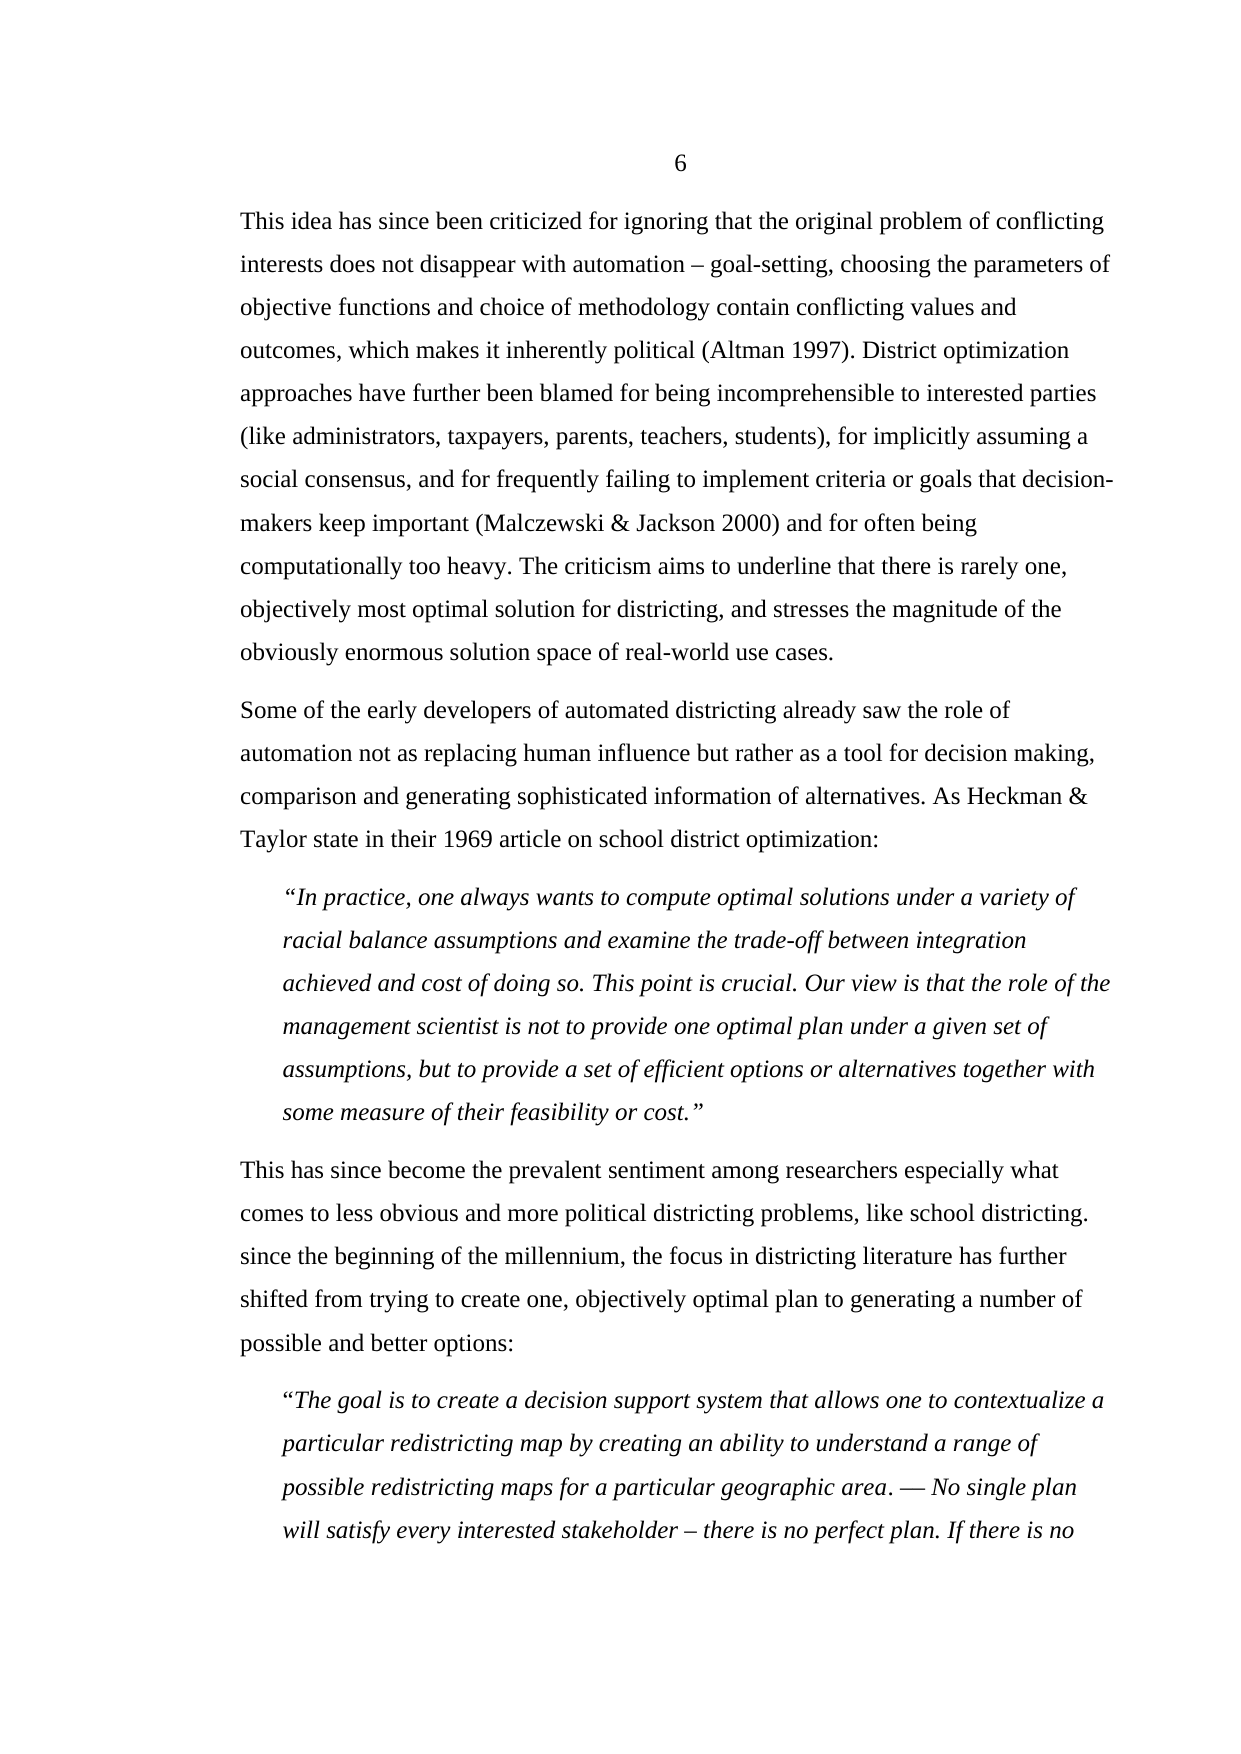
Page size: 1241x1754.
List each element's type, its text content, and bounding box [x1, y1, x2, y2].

text This idea has since been criticized for ignoring that the original problem of conflicting interests does not disappear with automation – goal-setting, choosing the parameters of objective functions and choice of methodology contain conflicting values and outcomes, which makes it inherently political (Altman 1997). District optimization approaches have further been blamed for being incomprehensible to interested parties (like administrators, taxpayers, parents, teachers, students), for implicitly assuming a social consensus, and for frequently failing to implement criteria or goals that decision-makers keep important (Malczewski & Jackson 2000) and for often being computationally too heavy. The criticism aims to underline that there is rarely one, objectively most optimal solution for districting, and stresses the magnitude of the obviously enormous solution space of real-world use cases. [240, 206, 1121, 666]
text “The goal is to create a decision support system that allows one to contextualize a particular redistricting map by creating an ability to understand a range of possible redistricting maps for a particular geographic area. –– No single plan will satisfy every interested stakeholder – there is no perfect plan. If there is no [282, 1385, 1121, 1543]
text Some of the early developers of automated districting already saw the role of automation not as replacing human influence but rather as a tool for decision making, comparison and generating sophisticated information of alternatives. As Heckman & Taylor state in their 1969 article on school district optimization: [240, 695, 1121, 853]
text This has since become the prevalent sentiment among researchers especially what comes to less obvious and more political districting problems, like school districting. since the beginning of the millennium, the focus in districting literature has further shifted from trying to create one, objectively optimal plan to generating a number of possible and better options: [240, 1155, 1121, 1356]
text “In practice, one always wants to compute optimal solutions under a variety of racial balance assumptions and examine the trade-off between integration achieved and cost of doing so. This point is crucial. Our view is that the role of the management scientist is not to provide one optimal plan under a given set of assumptions, but to provide a set of efficient options or alternatives together with some measure of their feasibility or cost.” [282, 882, 1121, 1126]
